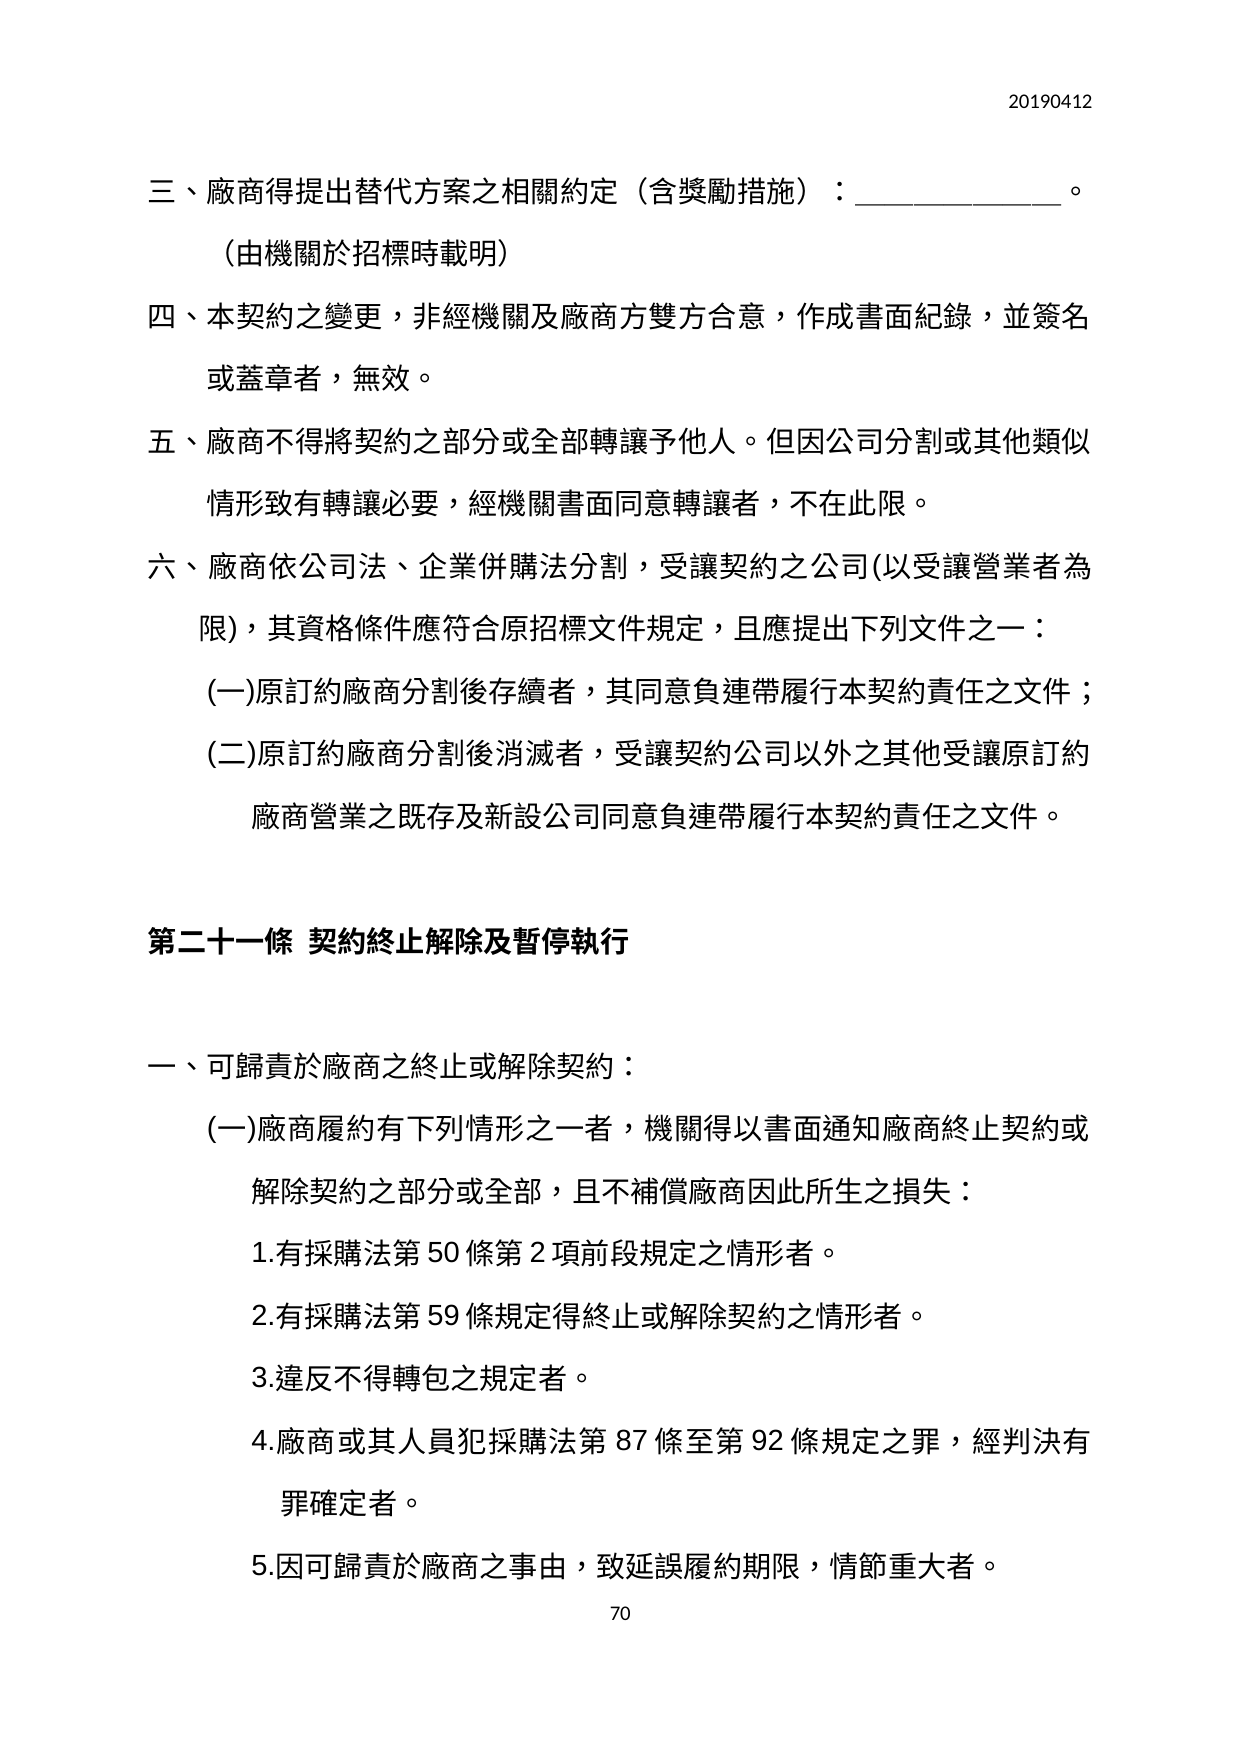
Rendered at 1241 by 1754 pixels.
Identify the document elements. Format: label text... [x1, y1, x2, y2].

text (二)原訂約廠商分割後消滅者，受讓契約公司以外之其他受讓原訂約廠商營業之既存及新設公司同意負連帶履行本契約責任之文件。 [207, 710, 1092, 835]
text 四、本契約之變更，非經機關及廠商方雙方合意，作成書面紀錄，並簽名或蓋章者，無效。 [148, 273, 1092, 398]
text 1.有採購法第50條第2項前段規定之情形者。 [148, 1210, 1092, 1273]
text (一)廠商履約有下列情形之一者，機關得以書面通知廠商終止契約或解除契約之部分或全部，且不補償廠商因此所生之損失： [207, 1085, 1092, 1210]
text 一、可歸責於廠商之終止或解除契約： [148, 1023, 1092, 1085]
text 三、廠商得提出替代方案之相關約定（含獎勵措施）：＿＿＿＿＿＿＿。（由機關於招標時載明） [148, 148, 1092, 273]
text 五、廠商不得將契約之部分或全部轉讓予他人。但因公司分割或其他類似情形致有轉讓必要，經機關書面同意轉讓者，不在此限。 [148, 398, 1092, 523]
text 2.有採購法第59條規定得終止或解除契約之情形者。 [148, 1273, 1092, 1335]
subtitle 第二十一條 契約終止解除及暫停執行 [148, 898, 1092, 960]
text 3.違反不得轉包之規定者。 [148, 1335, 1092, 1398]
text 六、廠商依公司法、企業併購法分割，受讓契約之公司(以受讓營業者為限)，其資格條件應符合原招標文件規定，且應提出下列文件之一： [148, 523, 1092, 648]
text 5.因可歸責於廠商之事由，致延誤履約期限，情節重大者。 [148, 1523, 1092, 1585]
text 4.廠商或其人員犯採購法第87條至第92條規定之罪，經判決有罪確定者。 [251, 1398, 1092, 1523]
text (一)原訂約廠商分割後存續者，其同意負連帶履行本契約責任之文件； [207, 648, 1092, 710]
